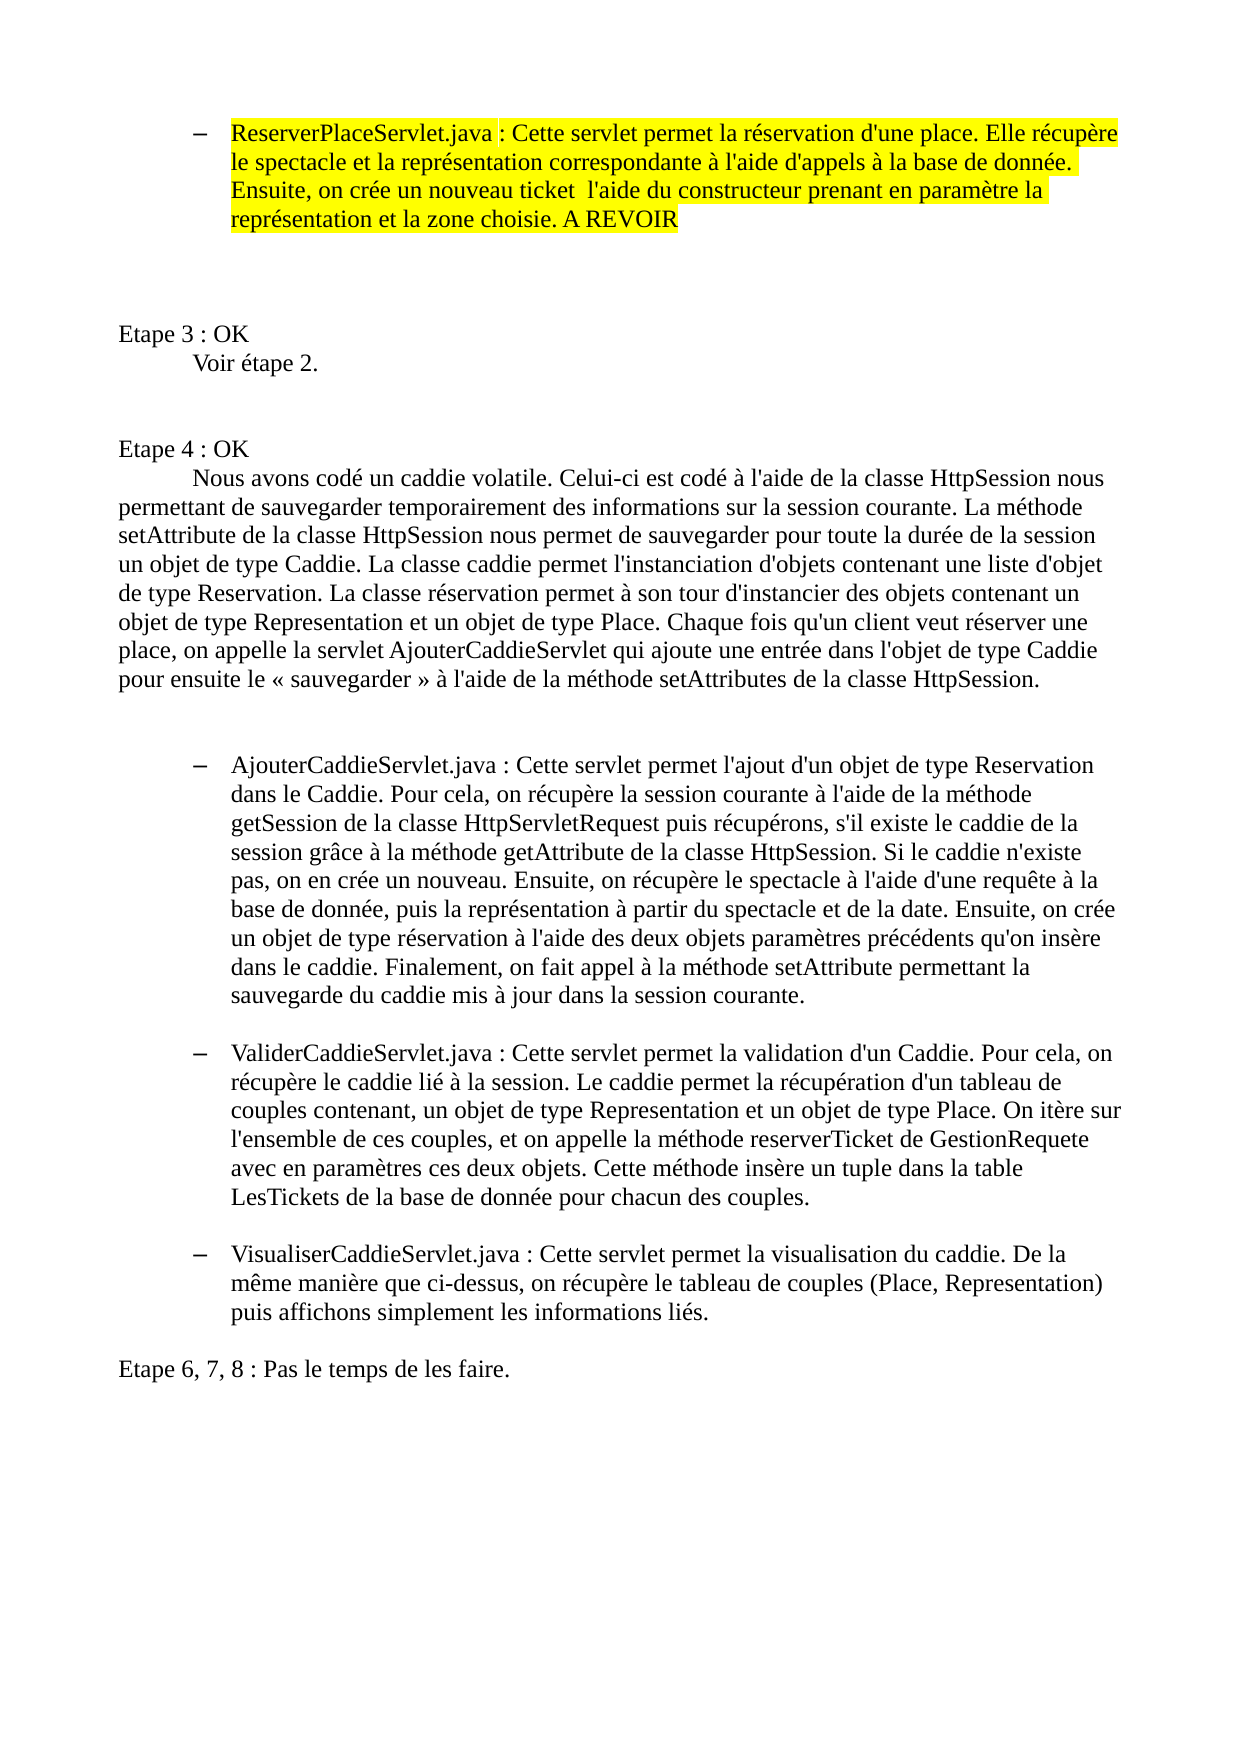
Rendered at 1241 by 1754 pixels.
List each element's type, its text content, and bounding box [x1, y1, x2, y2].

text Voir étape 2. [118, 348, 1122, 377]
text Etape 6, 7, 8 : Pas le temps de les faire. [118, 1354, 1122, 1383]
list VisualiserCaddieServlet.java : Cette servlet permet la visualisation du caddie. De la même manière que ci-dessus, on récupère le tableau de couples (Place, Representation) puis affichons simplement les informations liés. [193, 1239, 1122, 1326]
list AjouterCaddieServlet.java : Cette servlet permet l'ajout d'un objet de type Reservation dans le Caddie. Pour cela, on récupère la session courante à l'aide de la méthode getSession de la classe HttpServletRequest puis récupérons, s'il existe le caddie de la session grâce à la méthode getAttribute de la classe HttpSession. Si le caddie n'existe pas, on en crée un nouveau. Ensuite, on récupère le spectacle à l'aide d'une requête à la base de donnée, puis la représentation à partir du spectacle et de la date. Ensuite, on crée un objet de type réservation à l'aide des deux objets paramètres précédents qu'on insère dans le caddie. Finalement, on fait appel à la méthode setAttribute permettant la sauvegarde du caddie mis à jour dans la session courante. [193, 751, 1122, 1009]
text Nous avons codé un caddie volatile. Celui-ci est codé à l'aide de la classe HttpSession nous permettant de sauvegarder temporairement des informations sur la session courante. La méthode setAttribute de la classe HttpSession nous permet de sauvegarder pour toute la durée de la session un objet de type Caddie. La classe caddie permet l'instanciation d'objets contenant une liste d'objet de type Reservation. La classe réservation permet à son tour d'instancier des objets contenant un objet de type Representation et un objet de type Place. Chaque fois qu'un client veut réserver une place, on appelle la servlet AjouterCaddieServlet qui ajoute une entrée dans l'objet de type Caddie pour ensuite le « sauvegarder » à l'aide de la méthode setAttributes de la classe HttpSession. [118, 463, 1122, 693]
text Etape 4 : OK [118, 434, 1122, 463]
list ValiderCaddieServlet.java : Cette servlet permet la validation d'un Caddie. Pour cela, on récupère le caddie lié à la session. Le caddie permet la récupération d'un tableau de couples contenant, un objet de type Representation et un objet de type Place. On itère sur l'ensemble de ces couples, et on appelle la méthode reserverTicket de GestionRequete avec en paramètres ces deux objets. Cette méthode insère un tuple dans la table LesTickets de la base de donnée pour chacun des couples. [193, 1038, 1122, 1211]
list ReserverPlaceServlet.java : Cette servlet permet la réservation d'une place. Elle récupère le spectacle et la représentation correspondante à l'aide d'appels à la base de donnée. Ensuite, on crée un nouveau ticket l'aide du constructeur prenant en paramètre la représentation et la zone choisie. A REVOIR [193, 118, 1122, 233]
text Etape 3 : OK [118, 319, 1122, 348]
